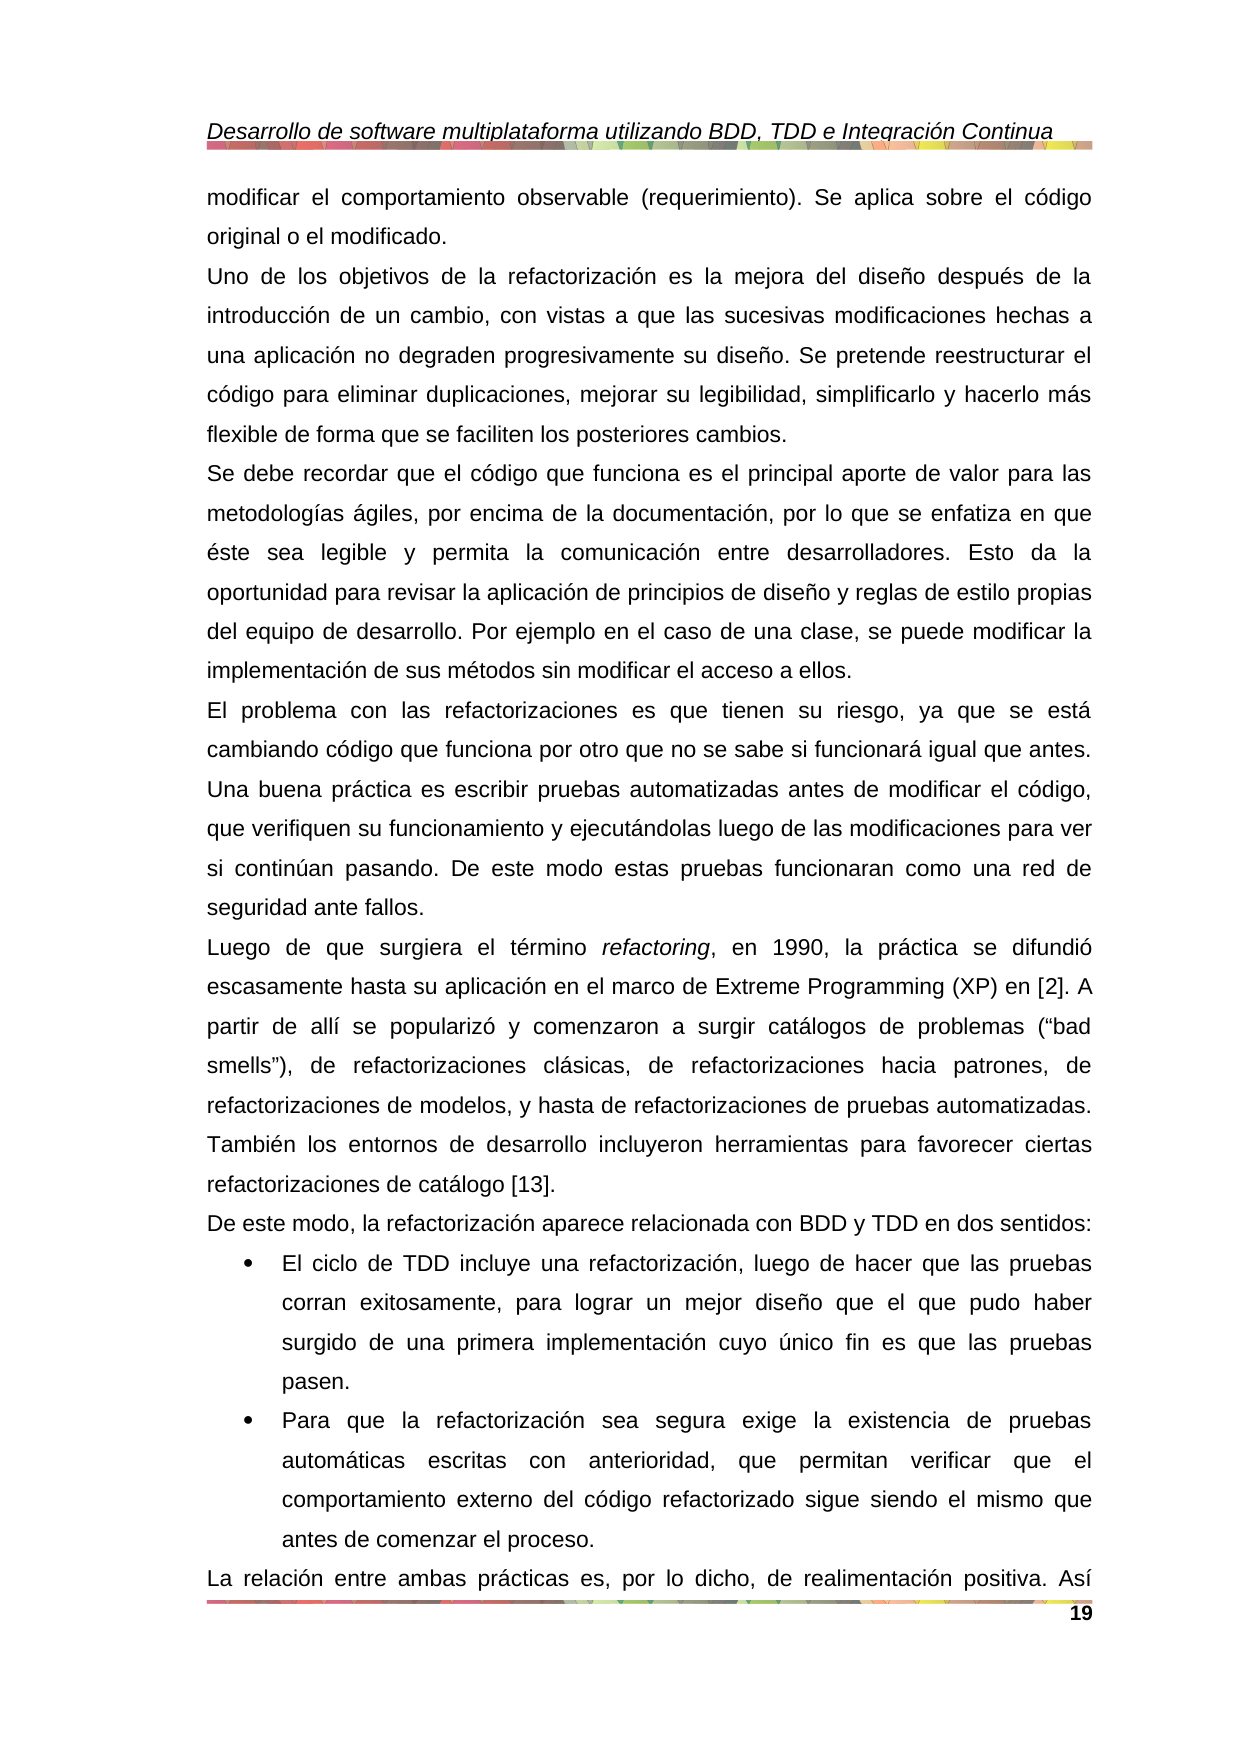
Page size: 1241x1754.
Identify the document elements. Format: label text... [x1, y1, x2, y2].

text Se debe recordar que el código que funciona es el principal aporte de valor para las metodologías ágiles, por encima de la documentación, por lo que se enfatiza en que éste sea legible y permita la comunicación entre desarrolladores. Esto da la oportunidad para revisar la aplicación de principios de diseño y reglas de estilo propias del equipo de desarrollo. Por ejemplo en el caso de una clase, se puede modificar la implementación de sus métodos sin modificar el acceso a ellos. [207, 460, 1093, 684]
list Para que la refactorización sea segura exige la existencia de pruebas automáticas escritas con anterioridad, que permitan verificar que el comportamiento externo del código refactorizado sigue siendo el mismo que antes de comenzar el proceso. [244, 1407, 1093, 1552]
text Uno de los objetivos de la refactorización es la mejora del diseño después de la introducción de un cambio, con vistas a que las sucesivas modificaciones hechas a una aplicación no degraden progresivamente su diseño. Se pretende reestructurar el código para eliminar duplicaciones, mejorar su legibilidad, simplificarlo y hacerlo más flexible de forma que se faciliten los posteriores cambios. [207, 263, 1093, 447]
text El problema con las refactorizaciones es que tienen su riesgo, ya que se está cambiando código que funciona por otro que no se sabe si funcionará igual que antes. Una buena práctica es escribir pruebas automatizadas antes de modificar el código, que verifiquen su funcionamiento y ejecutándolas luego de las modificaciones para ver si continúan pasando. De este modo estas pruebas funcionaran como una red de seguridad ante fallos. [207, 697, 1093, 921]
text La relación entre ambas prácticas es, por lo dicho, de realimentación positiva. Así [207, 1565, 1093, 1592]
text De este modo, la refactorización aparece relacionada con BDD y TDD en dos sentidos: [207, 1210, 1093, 1236]
text modificar el comportamiento observable (requerimiento). Se aplica sobre el código original o el modificado. [207, 184, 1093, 249]
list El ciclo de TDD incluye una refactorización, luego de hacer que las pruebas corran exitosamente, para lograr un mejor diseño que el que pudo haber surgido de una primera implementación cuyo único fin es que las pruebas pasen. [244, 1249, 1093, 1394]
text Luego de que surgiera el término refactoring, en 1990, la práctica se difundió escasamente hasta su aplicación en el marco de Extreme Programming (XP) en [2]. A partir de allí se popularizó y comenzaron a surgir catálogos de problemas (“bad smells”), de refactorizaciones clásicas, de refactorizaciones hacia patrones, de refactorizaciones de modelos, y hasta de refactorizaciones de pruebas automatizadas. También los entornos de desarrollo incluyeron herramientas para favorecer ciertas refactorizaciones de catálogo [13]. [207, 934, 1093, 1197]
